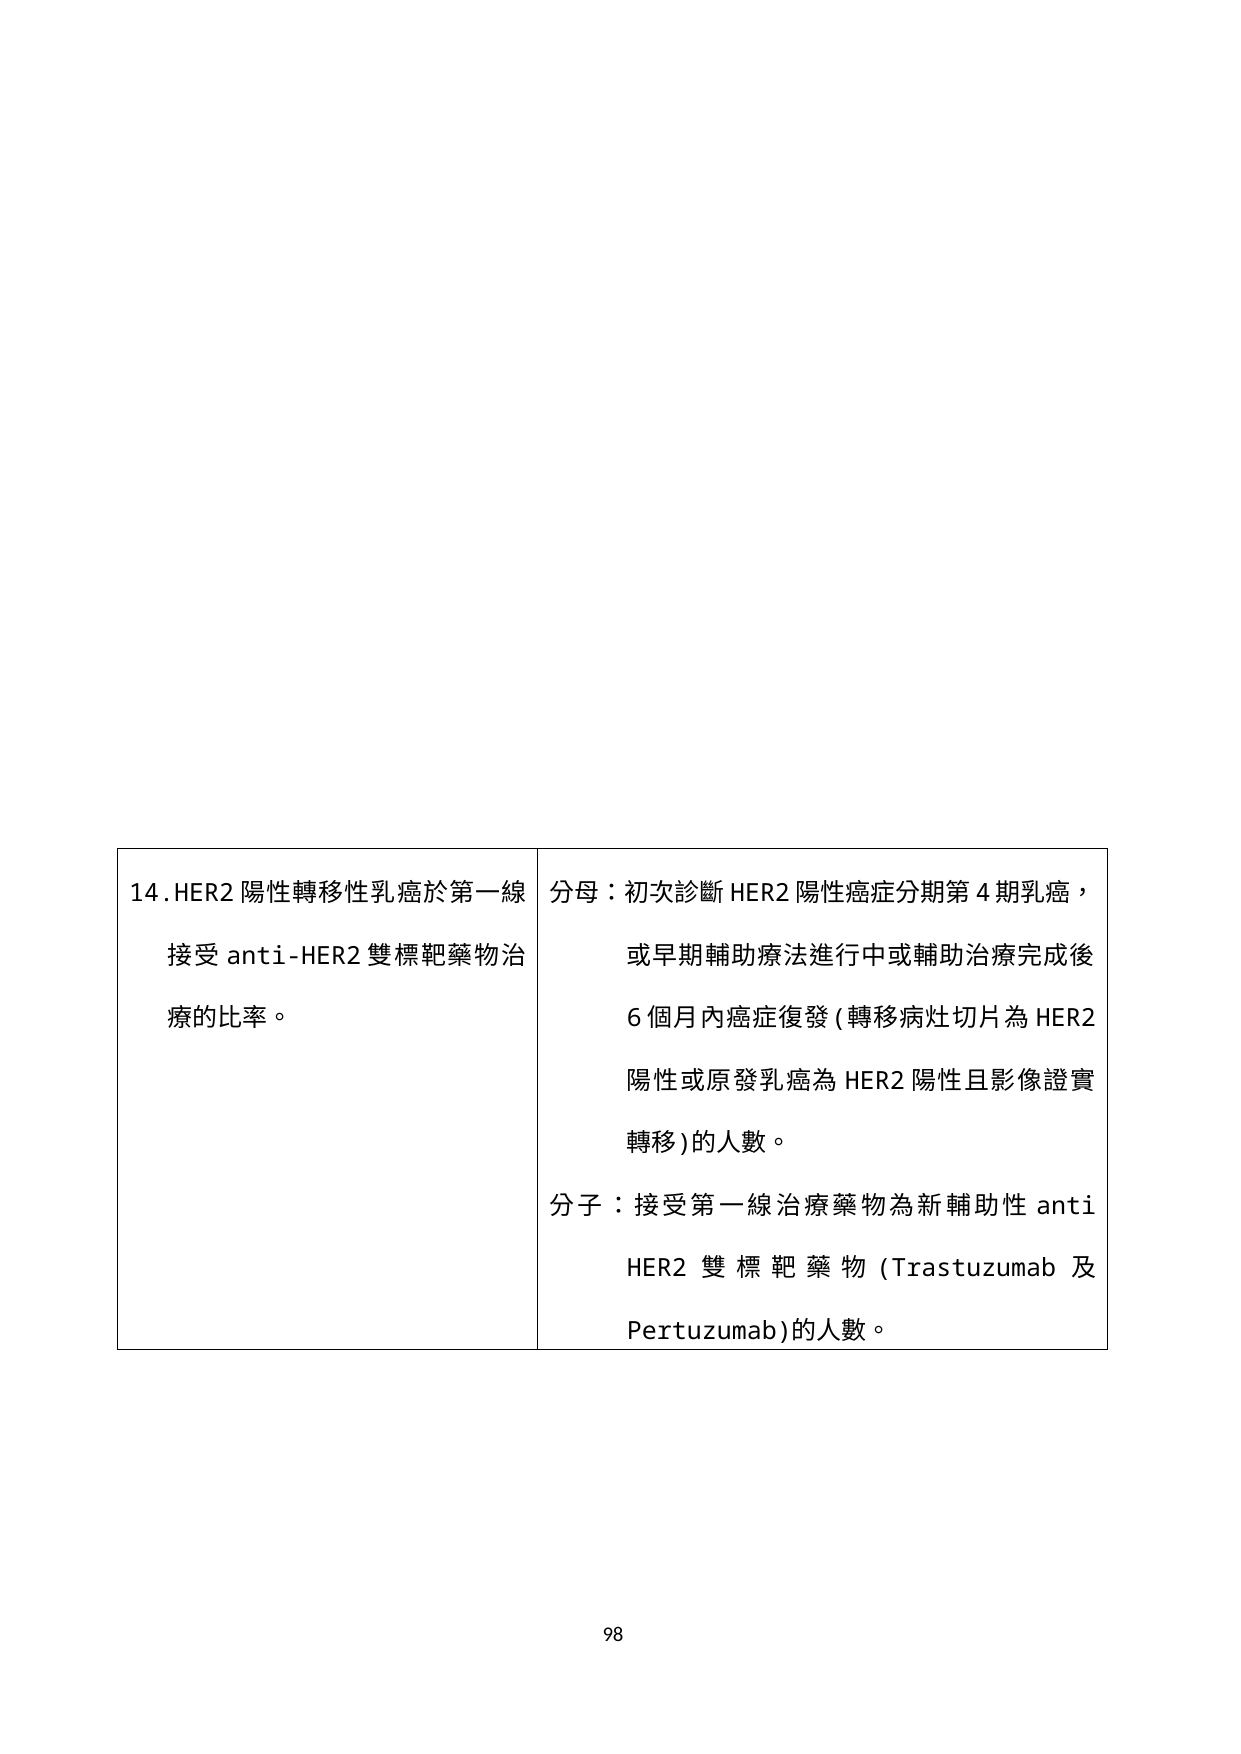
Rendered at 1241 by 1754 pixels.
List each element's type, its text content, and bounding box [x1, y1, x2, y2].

table_cell 分母：初次診斷HER2陽性癌症分期第4期乳癌，或早期輔助療法進行中或輔助治療完成後6個月內癌症復發(轉移病灶切片為HER2陽性或原發乳癌為HER2陽性且影像證實轉移)的人數。 分子：接受第一線治療藥物為新輔助性anti HER2雙標靶藥物(Trastuzumab及Pertuzumab)的人數。 [538, 849, 1107, 1349]
table_cell 14.HER2陽性轉移性乳癌於第一線接受anti-HER2雙標靶藥物治療的比率。 [118, 849, 537, 1349]
